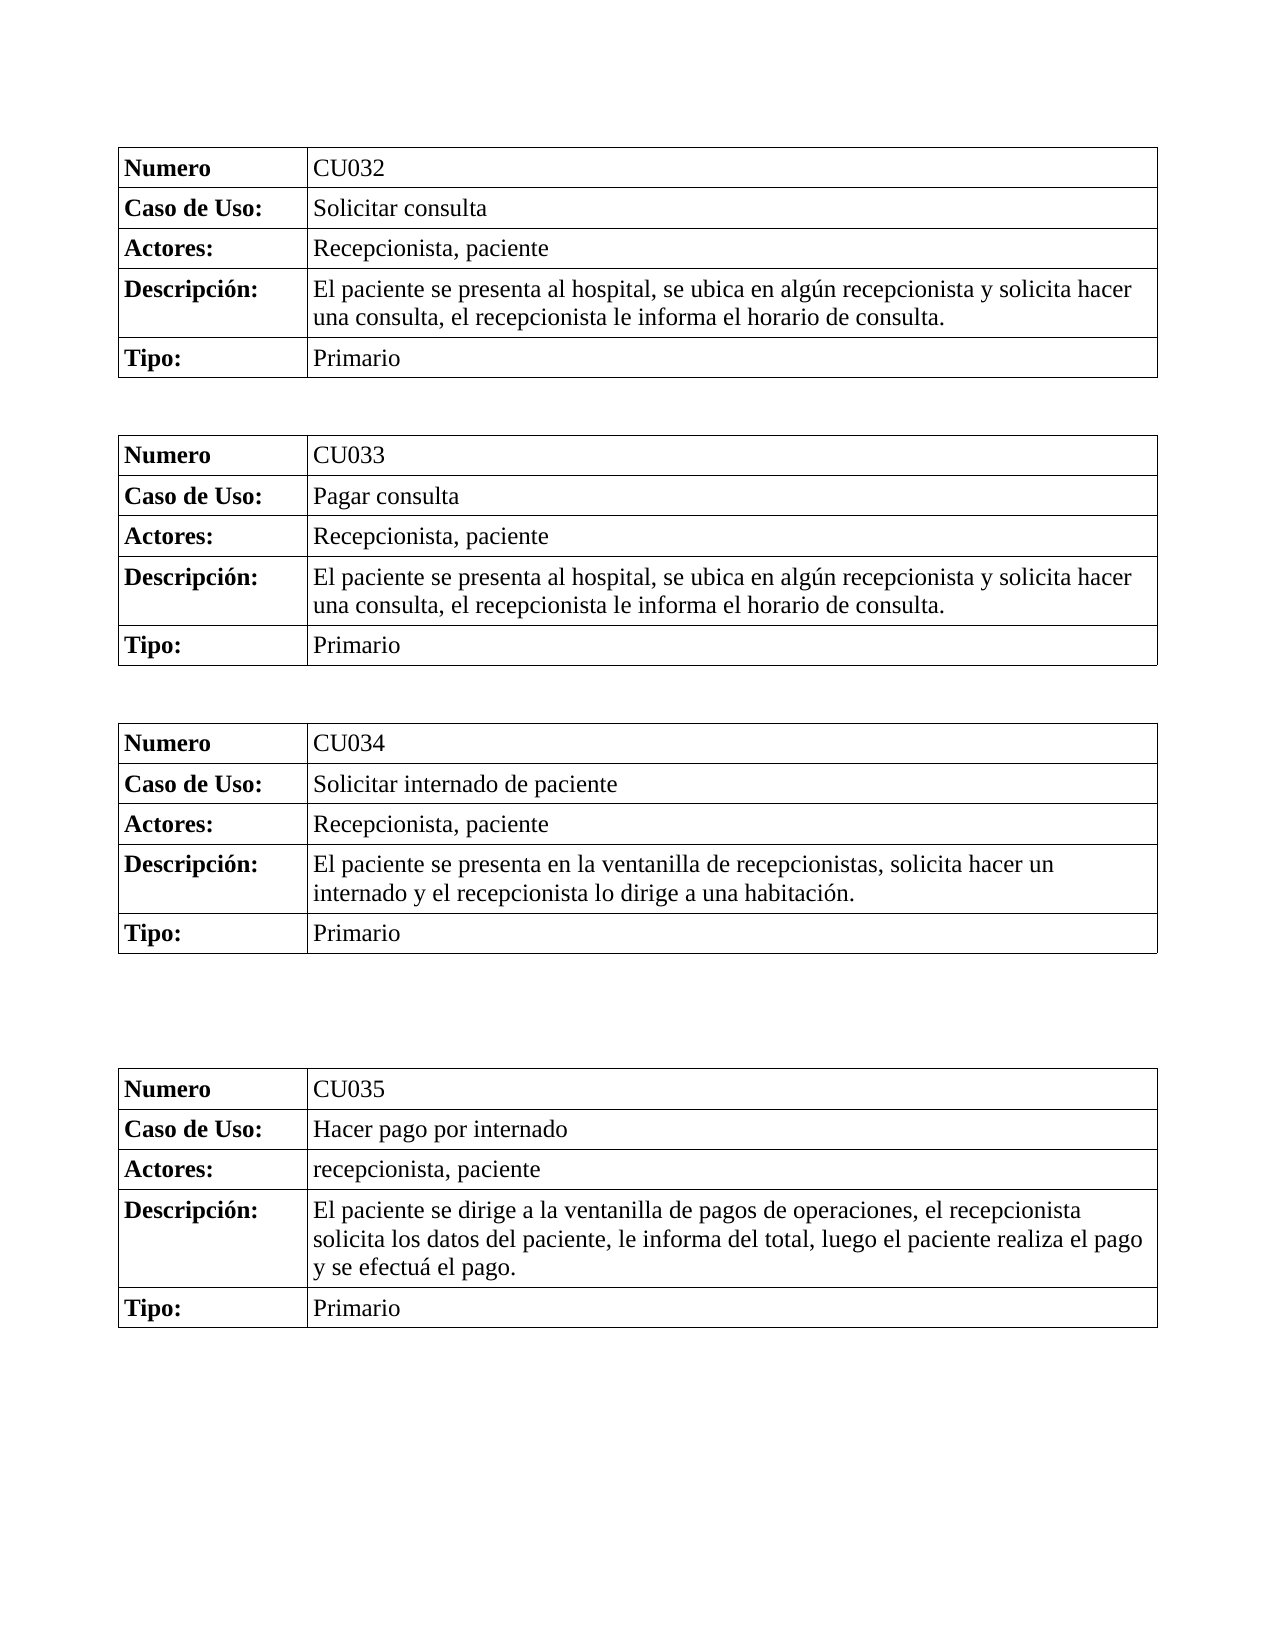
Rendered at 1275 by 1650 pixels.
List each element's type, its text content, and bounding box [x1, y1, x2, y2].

table_cell Tipo: [119, 914, 307, 953]
table_cell Descripción: [119, 1190, 307, 1287]
table_cell Recepcionista, paciente [308, 516, 1157, 556]
table_cell recepcionista, paciente [308, 1150, 1157, 1189]
table_cell Descripción: [119, 557, 307, 625]
table_cell Primario [308, 914, 1157, 953]
table_cell Caso de Uso: [119, 476, 307, 515]
table_cell Pagar consulta [308, 476, 1157, 515]
table_cell Tipo: [119, 626, 307, 665]
table_cell Primario [308, 1288, 1157, 1327]
table_cell Descripción: [119, 269, 307, 337]
table_header CU033 [308, 436, 1157, 475]
table_cell Hacer pago por internado [308, 1110, 1157, 1149]
table_header Numero [119, 436, 307, 475]
table_header Numero [119, 724, 307, 763]
table_cell Caso de Uso: [119, 764, 307, 803]
table_cell Tipo: [119, 338, 307, 377]
table_cell Primario [308, 338, 1157, 377]
table_cell Actores: [119, 516, 307, 556]
table_header CU035 [308, 1069, 1157, 1108]
table_cell El paciente se presenta al hospital, se ubica en algún recepcionista y solicita hacer una consulta, el recepcionista le informa el horario de consulta. [308, 269, 1157, 337]
table_cell El paciente se presenta en la ventanilla de recepcionistas, solicita hacer un internado y el recepcionista lo dirige a una habitación. [308, 845, 1157, 913]
table_cell Caso de Uso: [119, 1110, 307, 1149]
table_cell Recepcionista, paciente [308, 229, 1157, 268]
table_header Numero [119, 1069, 307, 1108]
table_cell Solicitar internado de paciente [308, 764, 1157, 803]
table_cell El paciente se dirige a la ventanilla de pagos de operaciones, el recepcionista solicita los datos del paciente, le informa del total, luego el paciente realiza el pago y se efectuá el pago. [308, 1190, 1157, 1287]
table_cell Primario [308, 626, 1157, 665]
table_cell Tipo: [119, 1288, 307, 1327]
table_header Numero [119, 148, 307, 187]
table_cell Solicitar consulta [308, 188, 1157, 227]
table_cell Descripción: [119, 845, 307, 913]
table_cell Caso de Uso: [119, 188, 307, 227]
table_cell El paciente se presenta al hospital, se ubica en algún recepcionista y solicita hacer una consulta, el recepcionista le informa el horario de consulta. [308, 557, 1157, 625]
table_cell Actores: [119, 804, 307, 844]
table_header CU034 [308, 724, 1157, 763]
table_cell Recepcionista, paciente [308, 804, 1157, 844]
table_cell Actores: [119, 229, 307, 268]
table_header CU032 [308, 148, 1157, 187]
table_cell Actores: [119, 1150, 307, 1189]
